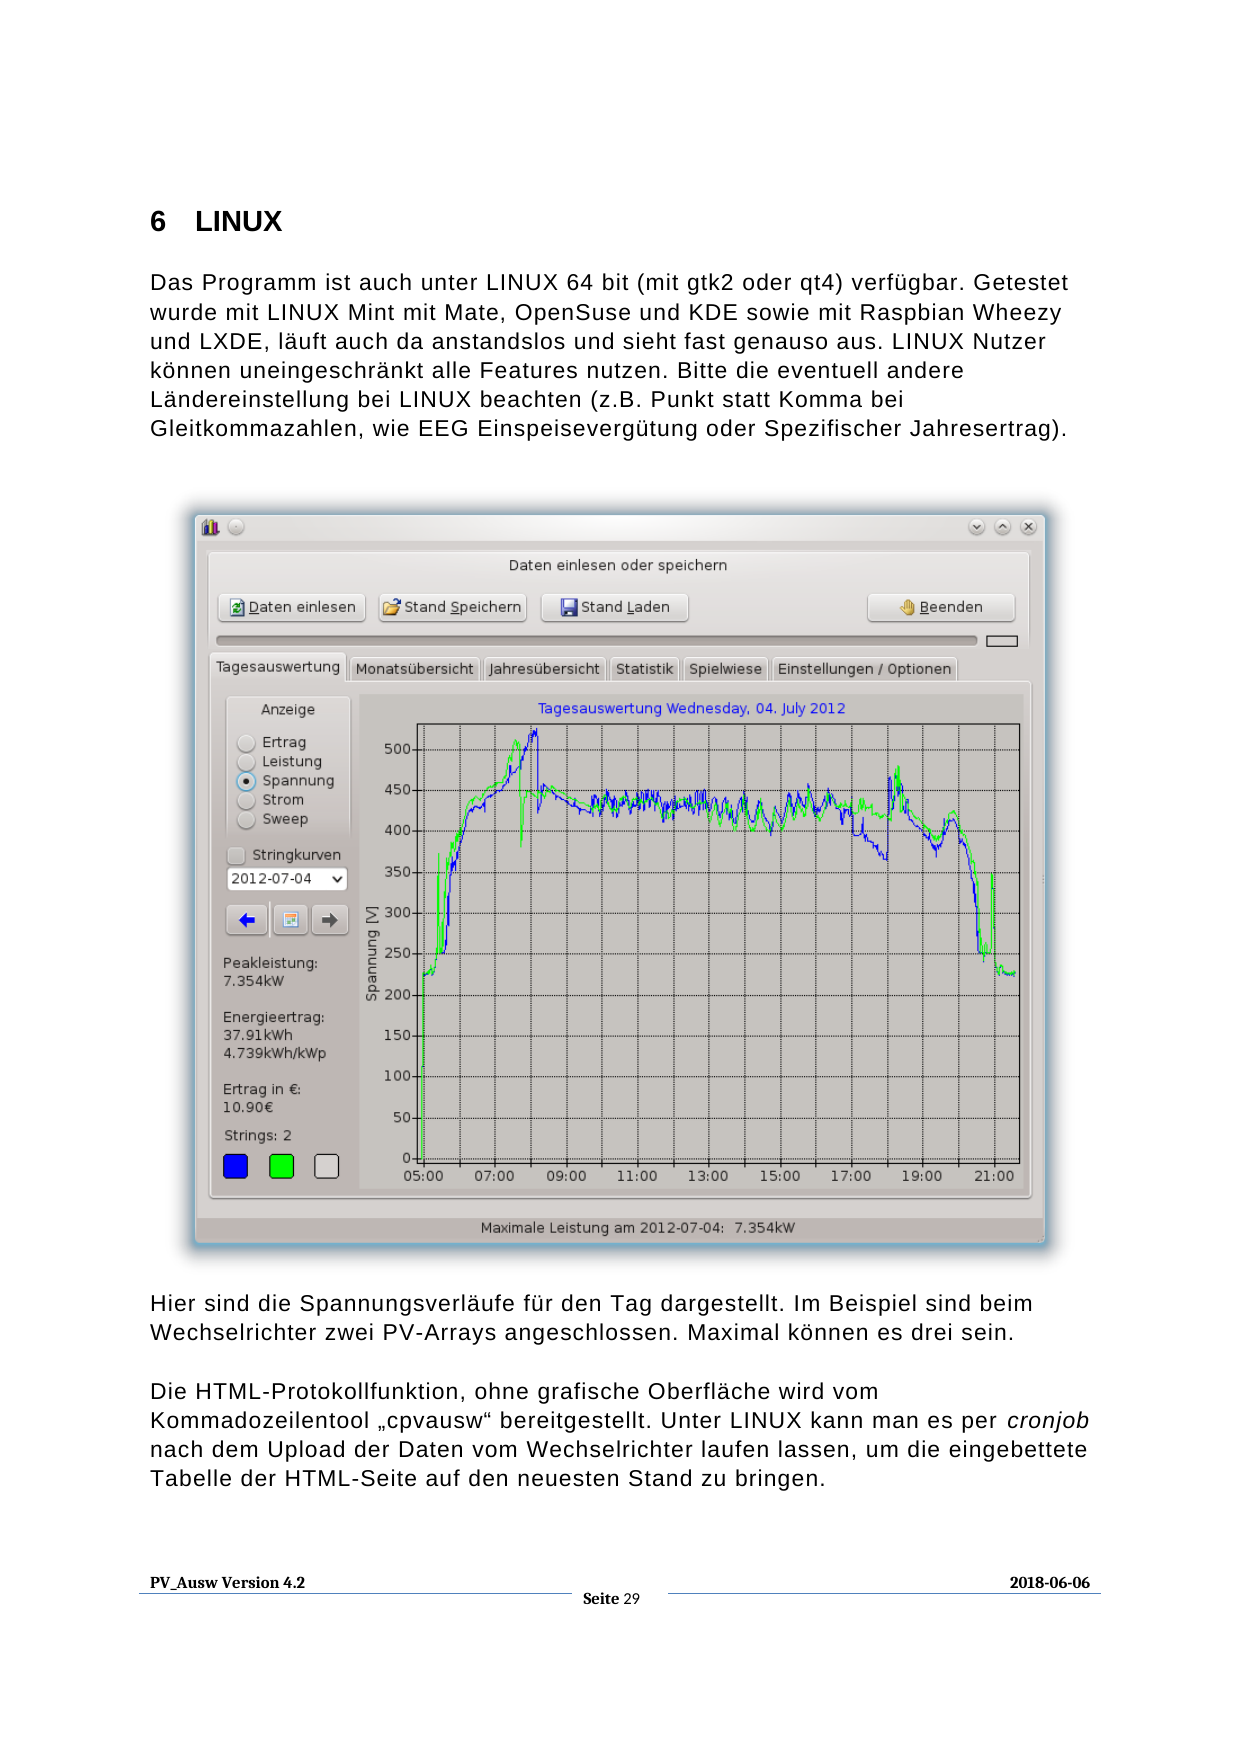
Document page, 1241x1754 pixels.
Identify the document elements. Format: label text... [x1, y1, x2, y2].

picture [150, 470, 1089, 1288]
text Das Programm ist auch unter LINUX 64 bit (mit gtk2 oder qt4) verfügbar. Getestet wurde mit LINUX Mint mit Mate, OpenSuse und KDE sowie mit Raspbian Wheezy und LXDE, läuft auch da anstandslos und sieht fast genauso aus. LINUX Nutzer können uneingeschränkt alle Features nutzen. Bitte die eventuell andere Ländereinstellung bei LINUX beachten (z.B. Punkt statt Komma bei Gleitkommazahlen, wie EEG Einspeisevergütung oder Spezifischer Jahresertrag). [150, 266, 1090, 441]
subtitle LINUX [150, 204, 1090, 237]
text Hier sind die Spannungsverläufe für den Tag dargestellt. Im Beispiel sind beim Wechselrichter zwei PV-Arrays angeschlossen. Maximal können es drei sein. [150, 1288, 1090, 1346]
text Die HTML-Protokollfunktion, ohne grafische Oberfläche wird vom Kommadozeilentool „cpvausw“ bereitgestellt. Unter LINUX kann man es per cronjob nach dem Upload der Daten vom Wechselrichter laufen lassen, um die eingebettete Tabelle der HTML-Seite auf den neuesten Stand zu bringen. [150, 1375, 1090, 1491]
